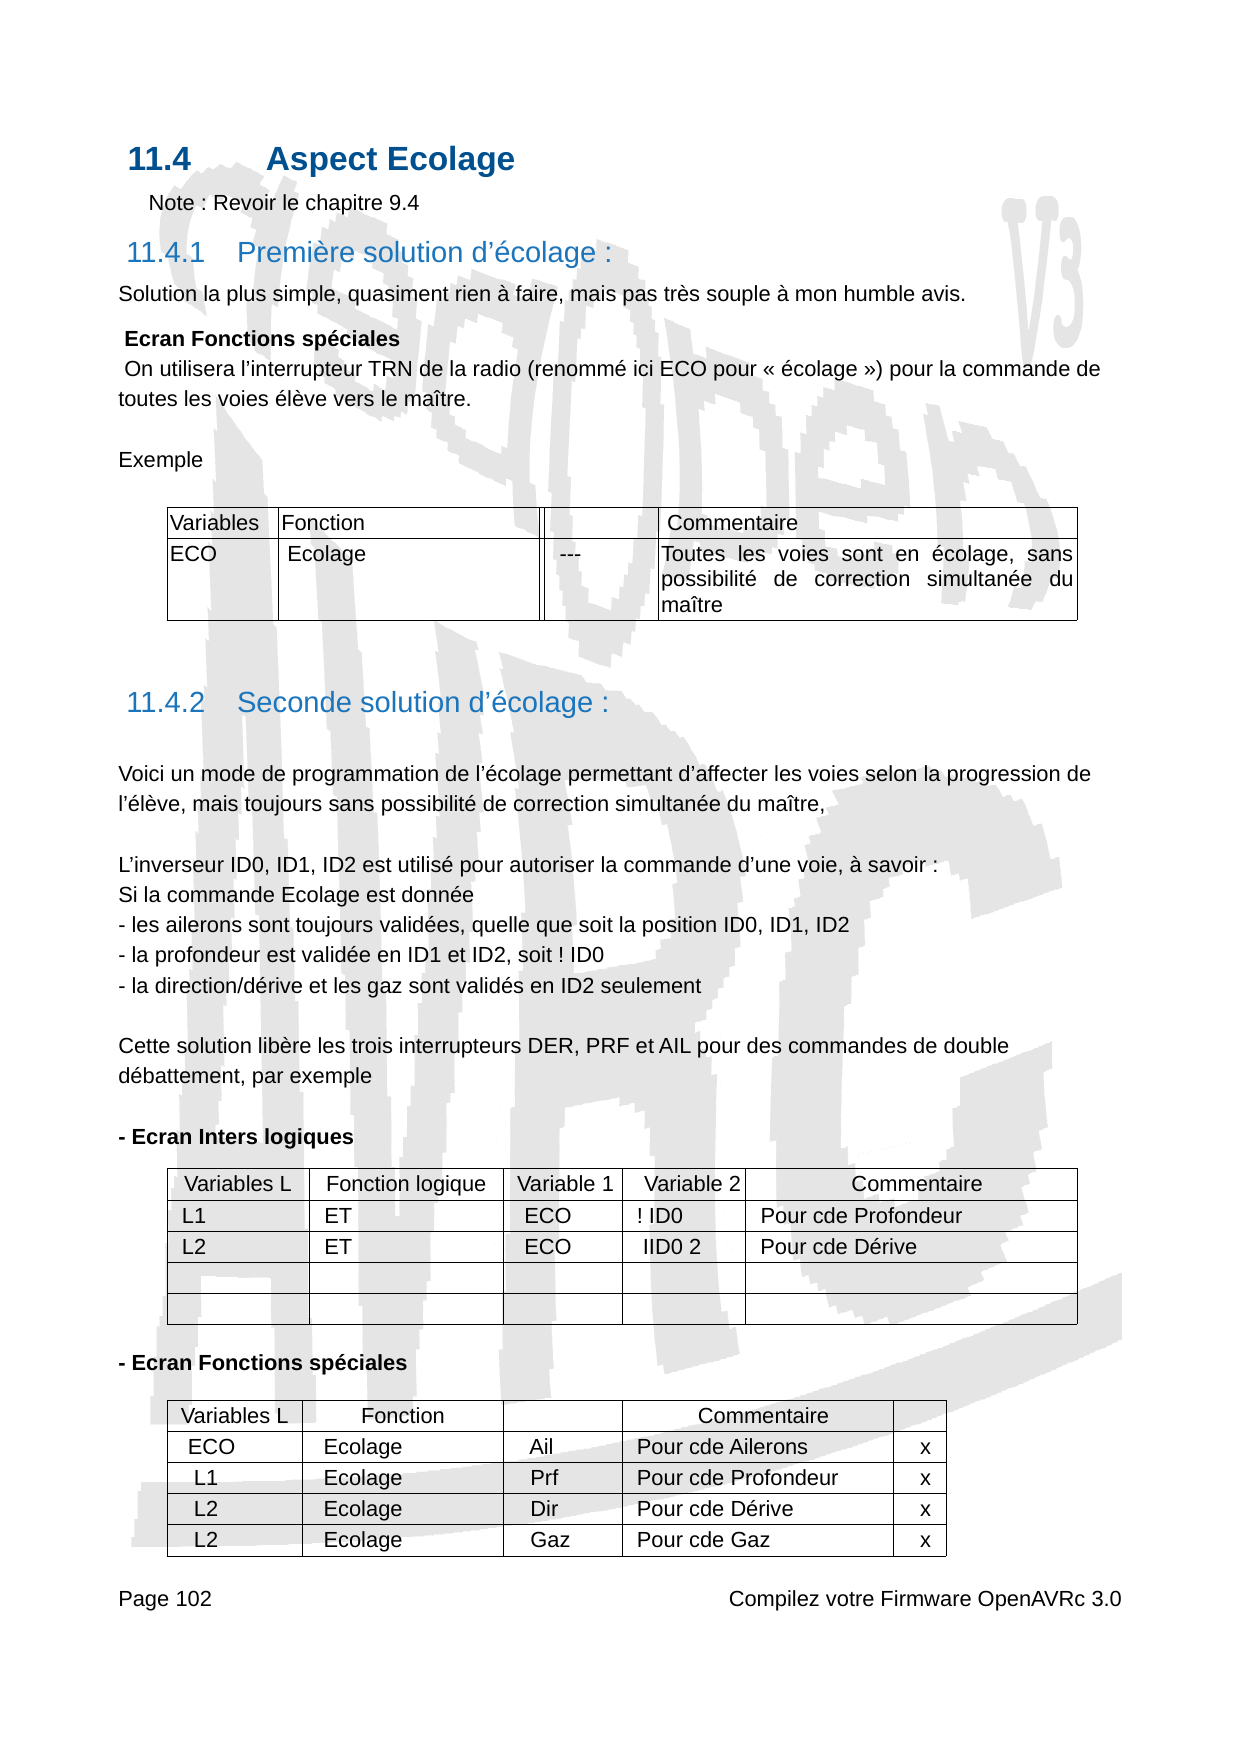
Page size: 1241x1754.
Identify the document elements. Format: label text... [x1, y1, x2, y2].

subtitle Seconde solution d’écolage : [118, 685, 1122, 718]
table_cell Pour cde Dérive [746, 1232, 1077, 1262]
table_cell ECO [504, 1232, 622, 1262]
text Cette solution libère les trois interrupteurs DER, PRF et AIL pour des commandes de double débattement, par exemple [118, 1033, 1122, 1088]
table_cell ECO [168, 1432, 302, 1462]
table_cell ECO [168, 539, 278, 620]
table_cell --- [545, 539, 658, 620]
table_cell Ecolage [303, 1494, 503, 1524]
table_cell [504, 1294, 622, 1324]
text Note : Revoir le chapitre 9.4 [118, 190, 1122, 215]
table_cell IID0 2 [623, 1232, 745, 1262]
text Exemple [118, 447, 1122, 472]
table_header Commentaire [659, 508, 1077, 538]
table_cell Ecolage [279, 539, 539, 620]
table_header Commentaire [746, 1169, 1077, 1199]
subtitle Première solution d’écolage : [118, 235, 1122, 268]
table_cell [623, 1294, 745, 1324]
table_cell Gaz [504, 1525, 622, 1556]
table_cell [540, 539, 544, 620]
table_header Variable 2 [623, 1169, 745, 1199]
text Si la commande Ecolage est donnée [118, 882, 1122, 907]
table_cell x [894, 1463, 946, 1493]
table_cell Dir [504, 1494, 622, 1524]
text - la profondeur est validée en ID1 et ID2, soit ! ID0 [118, 942, 1122, 967]
text On utilisera l’interrupteur TRN de la radio (renommé ici ECO pour « écolage ») pour la commande de toutes les voies élève vers le maître. [118, 356, 1122, 411]
table_cell x [894, 1525, 946, 1556]
table_header Fonction [303, 1401, 503, 1431]
table_cell Ail [504, 1432, 622, 1462]
table_cell x [894, 1494, 946, 1524]
text Solution la plus simple, quasiment rien à faire, mais pas très souple à mon humble avis. [118, 281, 1122, 306]
table_cell L1 [168, 1463, 302, 1493]
table_cell [623, 1263, 745, 1293]
table_cell Ecolage [303, 1525, 503, 1556]
table_cell Ecolage [303, 1432, 503, 1462]
table_cell ET [310, 1201, 503, 1231]
table_cell [168, 1263, 309, 1293]
table_cell Ecolage [303, 1463, 503, 1493]
subtitle Aspect Ecolage [118, 139, 1122, 178]
table_cell ECO [504, 1201, 622, 1231]
table_cell x [894, 1432, 946, 1462]
table_cell Pour cde Gaz [623, 1525, 893, 1556]
text - Ecran Fonctions spéciales [118, 1349, 1122, 1374]
table_cell L2 [168, 1494, 302, 1524]
table_cell [310, 1263, 503, 1293]
table_cell Pour cde Dérive [623, 1494, 893, 1524]
table_header Fonction [279, 508, 539, 538]
table_header [504, 1401, 622, 1431]
table_header [894, 1401, 946, 1431]
text - Ecran Inters logiques [118, 1123, 1122, 1149]
text - la direction/dérive et les gaz sont validés en ID2 seulement [118, 972, 1122, 998]
table_cell [310, 1294, 503, 1324]
text Ecran Fonctions spéciales [118, 326, 1122, 351]
table_cell Pour cde Ailerons [623, 1432, 893, 1462]
table_cell L2 [168, 1525, 302, 1556]
table_header Variables L [168, 1169, 309, 1199]
text Voici un mode de programmation de l’écolage permettant d’affecter les voies selon la progression de l’élève, mais toujours sans possibilité de correction simultanée du maître, [118, 761, 1122, 816]
table_cell ! ID0 [623, 1201, 745, 1231]
table_header [545, 508, 658, 538]
table_cell Pour cde Profondeur [623, 1463, 893, 1493]
table_header Fonction logique [310, 1169, 503, 1199]
table_cell [504, 1263, 622, 1293]
table_cell [168, 1294, 309, 1324]
table_cell [746, 1263, 1077, 1293]
table_cell ET [310, 1232, 503, 1262]
table_cell [746, 1294, 1077, 1324]
table_header [540, 508, 544, 538]
table_cell L1 [168, 1201, 309, 1231]
text L’inverseur ID0, ID1, ID2 est utilisé pour autoriser la commande d’une voie, à savoir : [118, 852, 1122, 877]
table_header Variables L [168, 1401, 302, 1431]
table_header Commentaire [623, 1401, 893, 1431]
table_cell Pour cde Profondeur [746, 1201, 1077, 1231]
table_cell Toutes les voies sont en écolage, sans possibilité de correction simultanée du maître [659, 539, 1077, 620]
table_cell Prf [504, 1463, 622, 1493]
table_cell L2 [168, 1232, 309, 1262]
table_header Variable 1 [504, 1169, 622, 1199]
table_header Variables [168, 508, 278, 538]
text - les ailerons sont toujours validées, quelle que soit la position ID0, ID1, ID2 [118, 912, 1122, 937]
